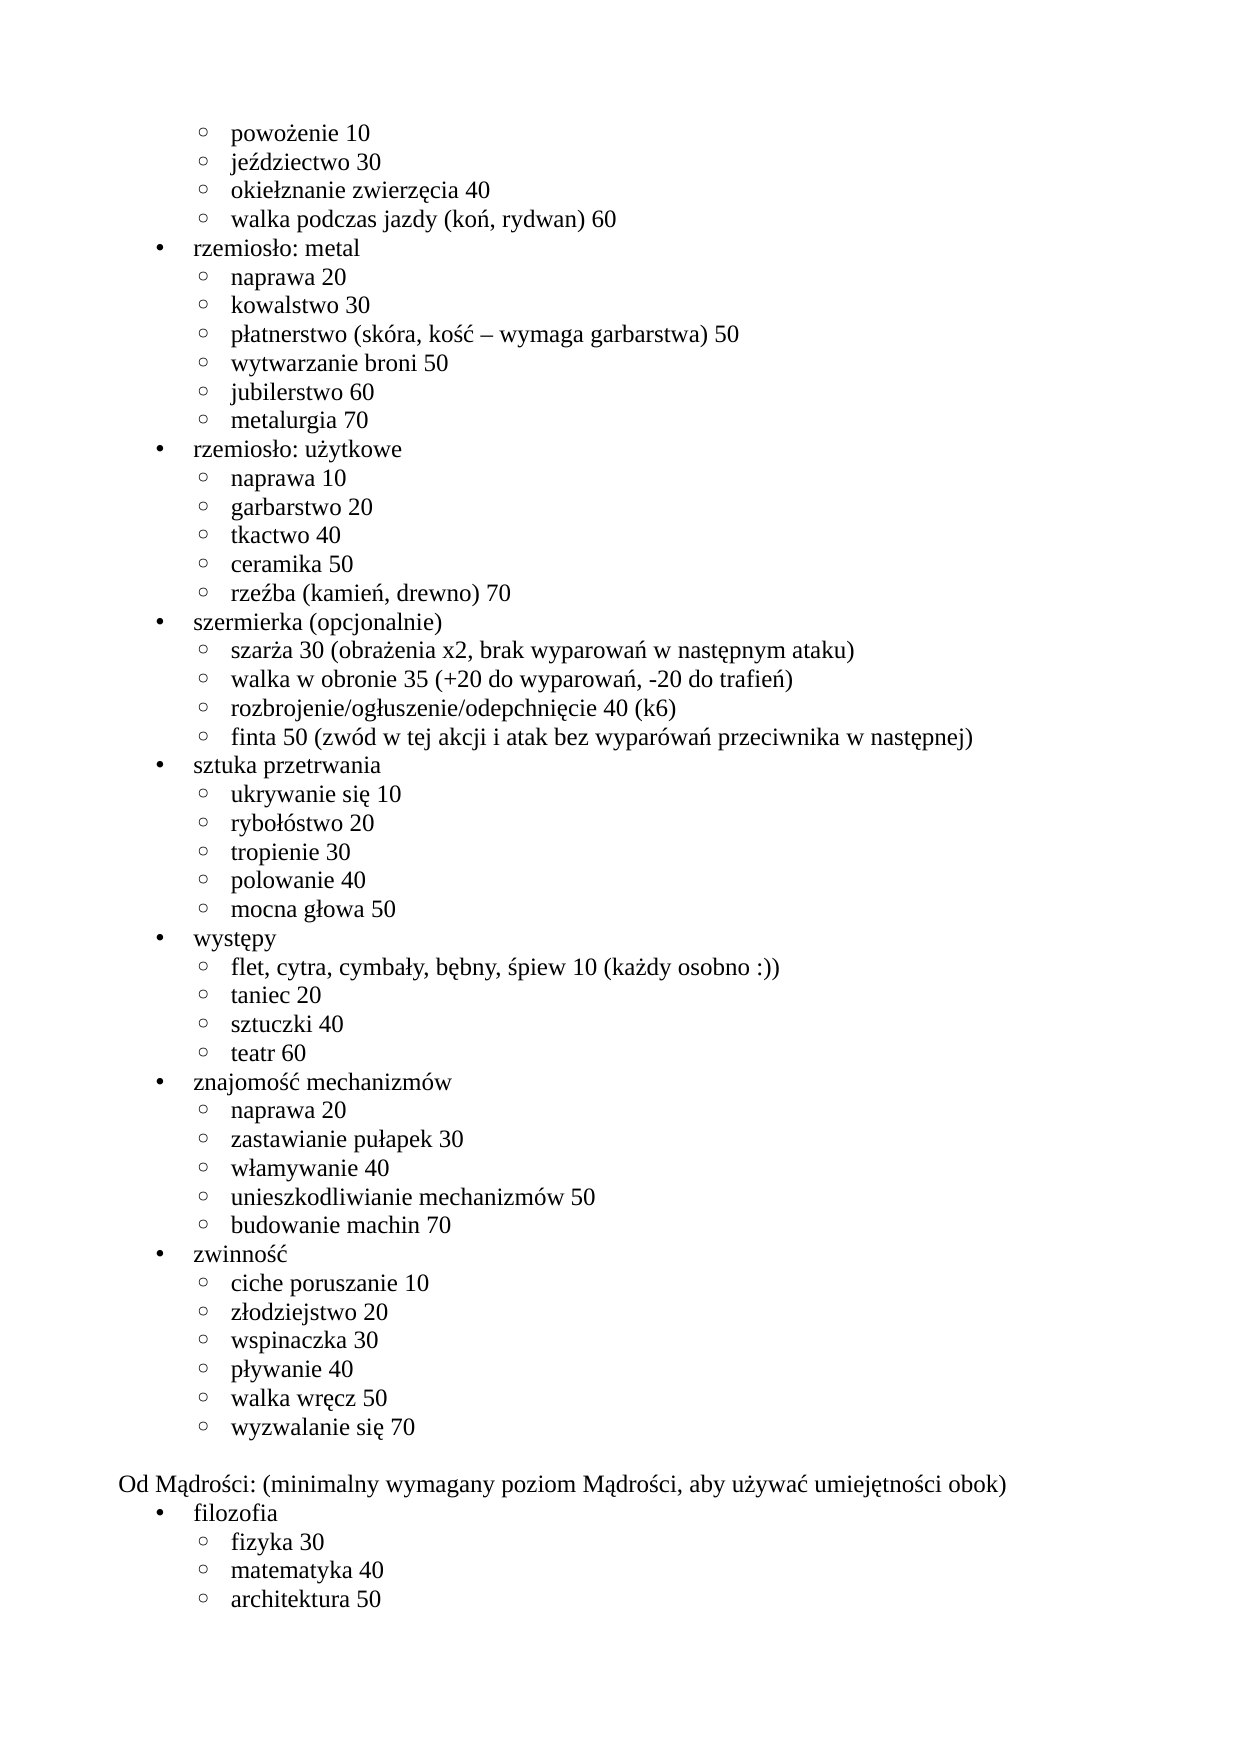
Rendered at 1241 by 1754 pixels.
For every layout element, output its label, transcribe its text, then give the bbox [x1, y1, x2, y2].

list mocna głowa 50 [193, 894, 1122, 923]
list taniec 20 [193, 981, 1122, 1009]
list rzeźba (kamień, drewno) 70 [193, 578, 1122, 607]
text Od Mądrości: (minimalny wymagany poziom Mądrości, aby używać umiejętności obok) [118, 1469, 1122, 1498]
list rzemiosło: użytkowe [156, 434, 1122, 463]
list naprawa 20 [193, 262, 1122, 291]
list ciche poruszanie 10 [193, 1268, 1122, 1297]
list budowanie machin 70 [193, 1211, 1122, 1239]
list pływanie 40 [193, 1354, 1122, 1383]
list powożenie 10 [193, 118, 1122, 147]
list sztuka przetrwania [156, 751, 1122, 779]
list ukrywanie się 10 [193, 779, 1122, 808]
list zwinność [156, 1239, 1122, 1268]
list unieszkodliwianie mechanizmów 50 [193, 1182, 1122, 1211]
list architektura 50 [193, 1584, 1122, 1613]
list teatr 60 [193, 1038, 1122, 1067]
list wytwarzanie broni 50 [193, 348, 1122, 377]
list wspinaczka 30 [193, 1326, 1122, 1354]
list rybołóstwo 20 [193, 808, 1122, 837]
list finta 50 (zwód w tej akcji i atak bez wyparówań przeciwnika w następnej) [193, 722, 1122, 751]
list walka podczas jazdy (koń, rydwan) 60 [193, 204, 1122, 233]
list metalurgia 70 [193, 406, 1122, 434]
list filozofia [156, 1498, 1122, 1527]
list rzemiosło: metal [156, 233, 1122, 262]
list włamywanie 40 [193, 1153, 1122, 1182]
list szermierka (opcjonalnie) [156, 607, 1122, 636]
list szarża 30 (obrażenia x2, brak wyparowań w następnym ataku) [193, 636, 1122, 664]
list fizyka 30 [193, 1527, 1122, 1556]
list tkactwo 40 [193, 521, 1122, 549]
list garbarstwo 20 [193, 492, 1122, 521]
list sztuczki 40 [193, 1009, 1122, 1038]
list rozbrojenie/ogłuszenie/odepchnięcie 40 (k6) [193, 693, 1122, 722]
list walka wręcz 50 [193, 1383, 1122, 1412]
list zastawianie pułapek 30 [193, 1124, 1122, 1153]
list występy [156, 923, 1122, 952]
list jeździectwo 30 [193, 147, 1122, 176]
list wyzwalanie się 70 [193, 1412, 1122, 1441]
list naprawa 10 [193, 463, 1122, 492]
list matematyka 40 [193, 1556, 1122, 1584]
list naprawa 20 [193, 1096, 1122, 1124]
list znajomość mechanizmów [156, 1067, 1122, 1096]
list tropienie 30 [193, 837, 1122, 866]
list jubilerstwo 60 [193, 377, 1122, 406]
list złodziejstwo 20 [193, 1297, 1122, 1326]
list flet, cytra, cymbały, bębny, śpiew 10 (każdy osobno :)) [193, 952, 1122, 981]
list okiełznanie zwierzęcia 40 [193, 176, 1122, 204]
list płatnerstwo (skóra, kość – wymaga garbarstwa) 50 [193, 319, 1122, 348]
list walka w obronie 35 (+20 do wyparowań, -20 do trafień) [193, 664, 1122, 693]
list kowalstwo 30 [193, 291, 1122, 319]
list polowanie 40 [193, 866, 1122, 894]
list ceramika 50 [193, 549, 1122, 578]
